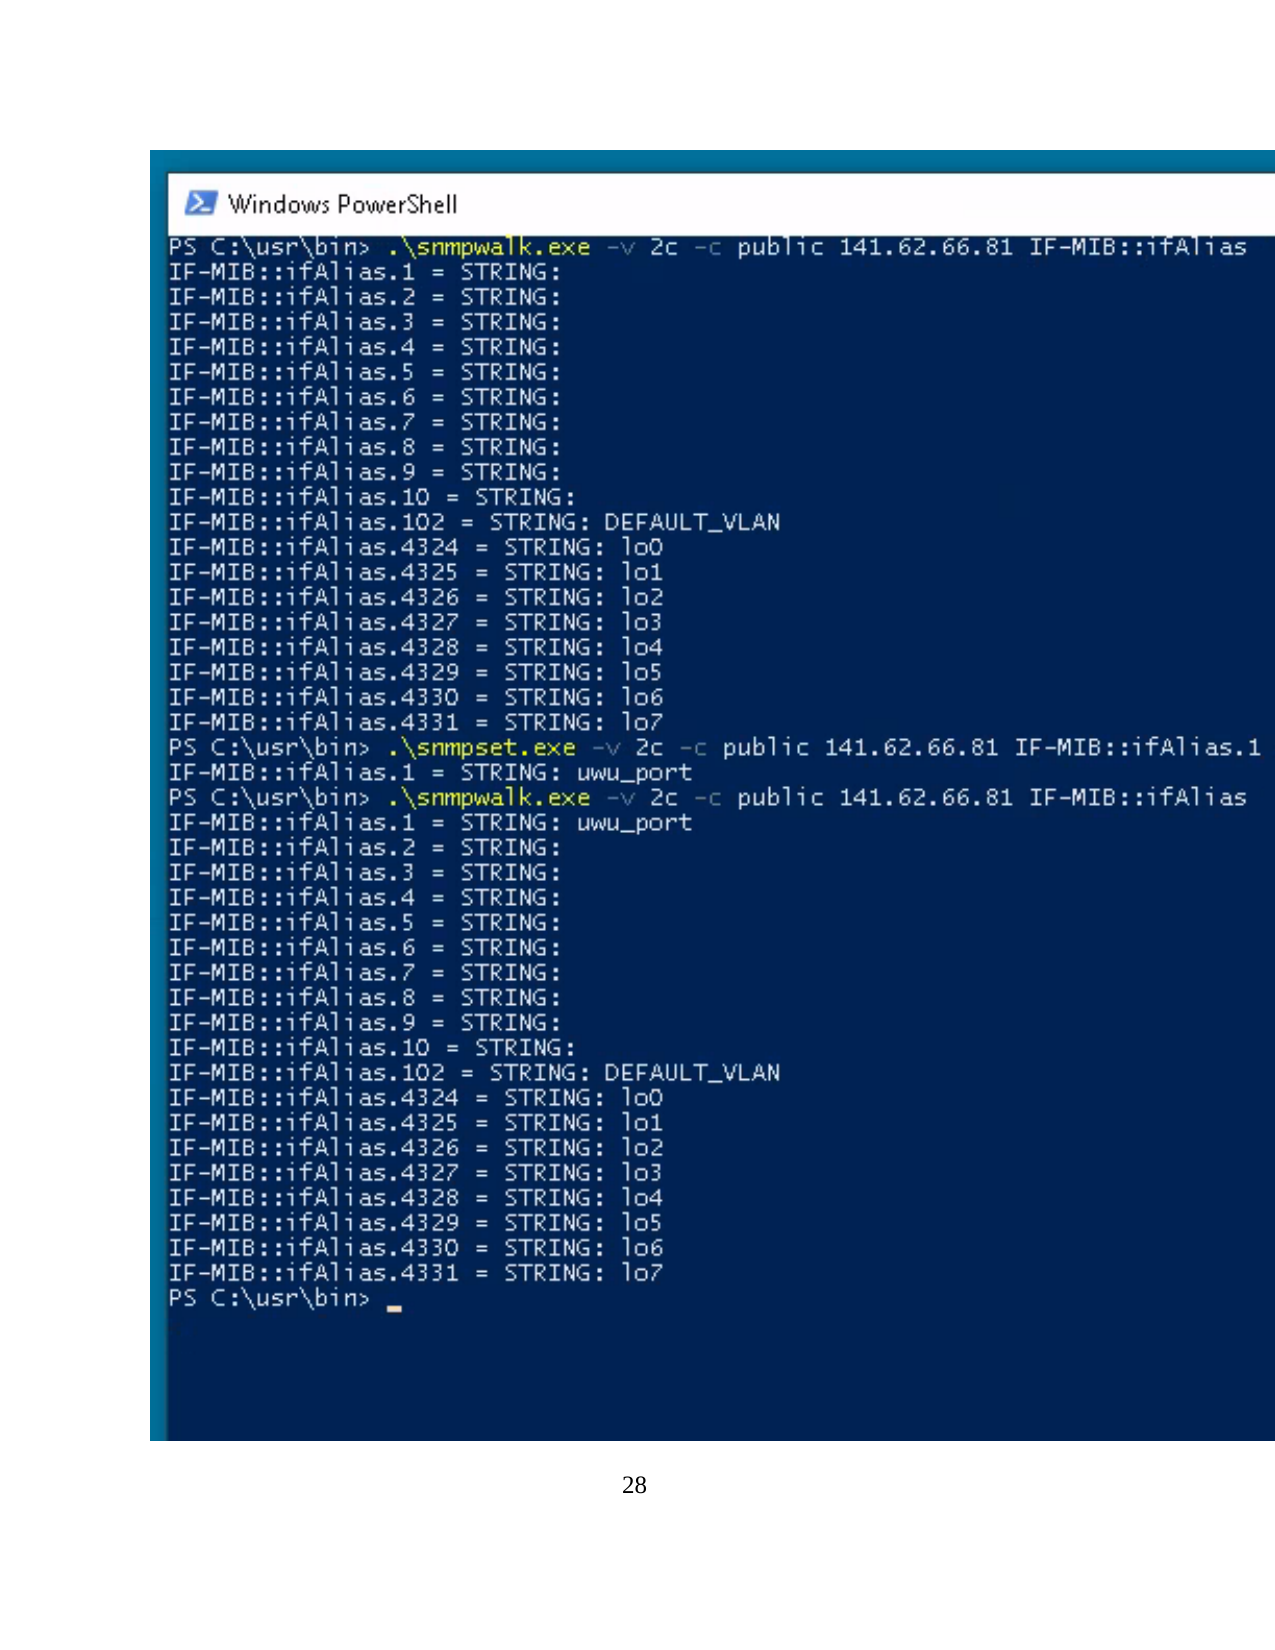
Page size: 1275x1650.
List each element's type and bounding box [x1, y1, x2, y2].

picture [165, 172, 1275, 1441]
